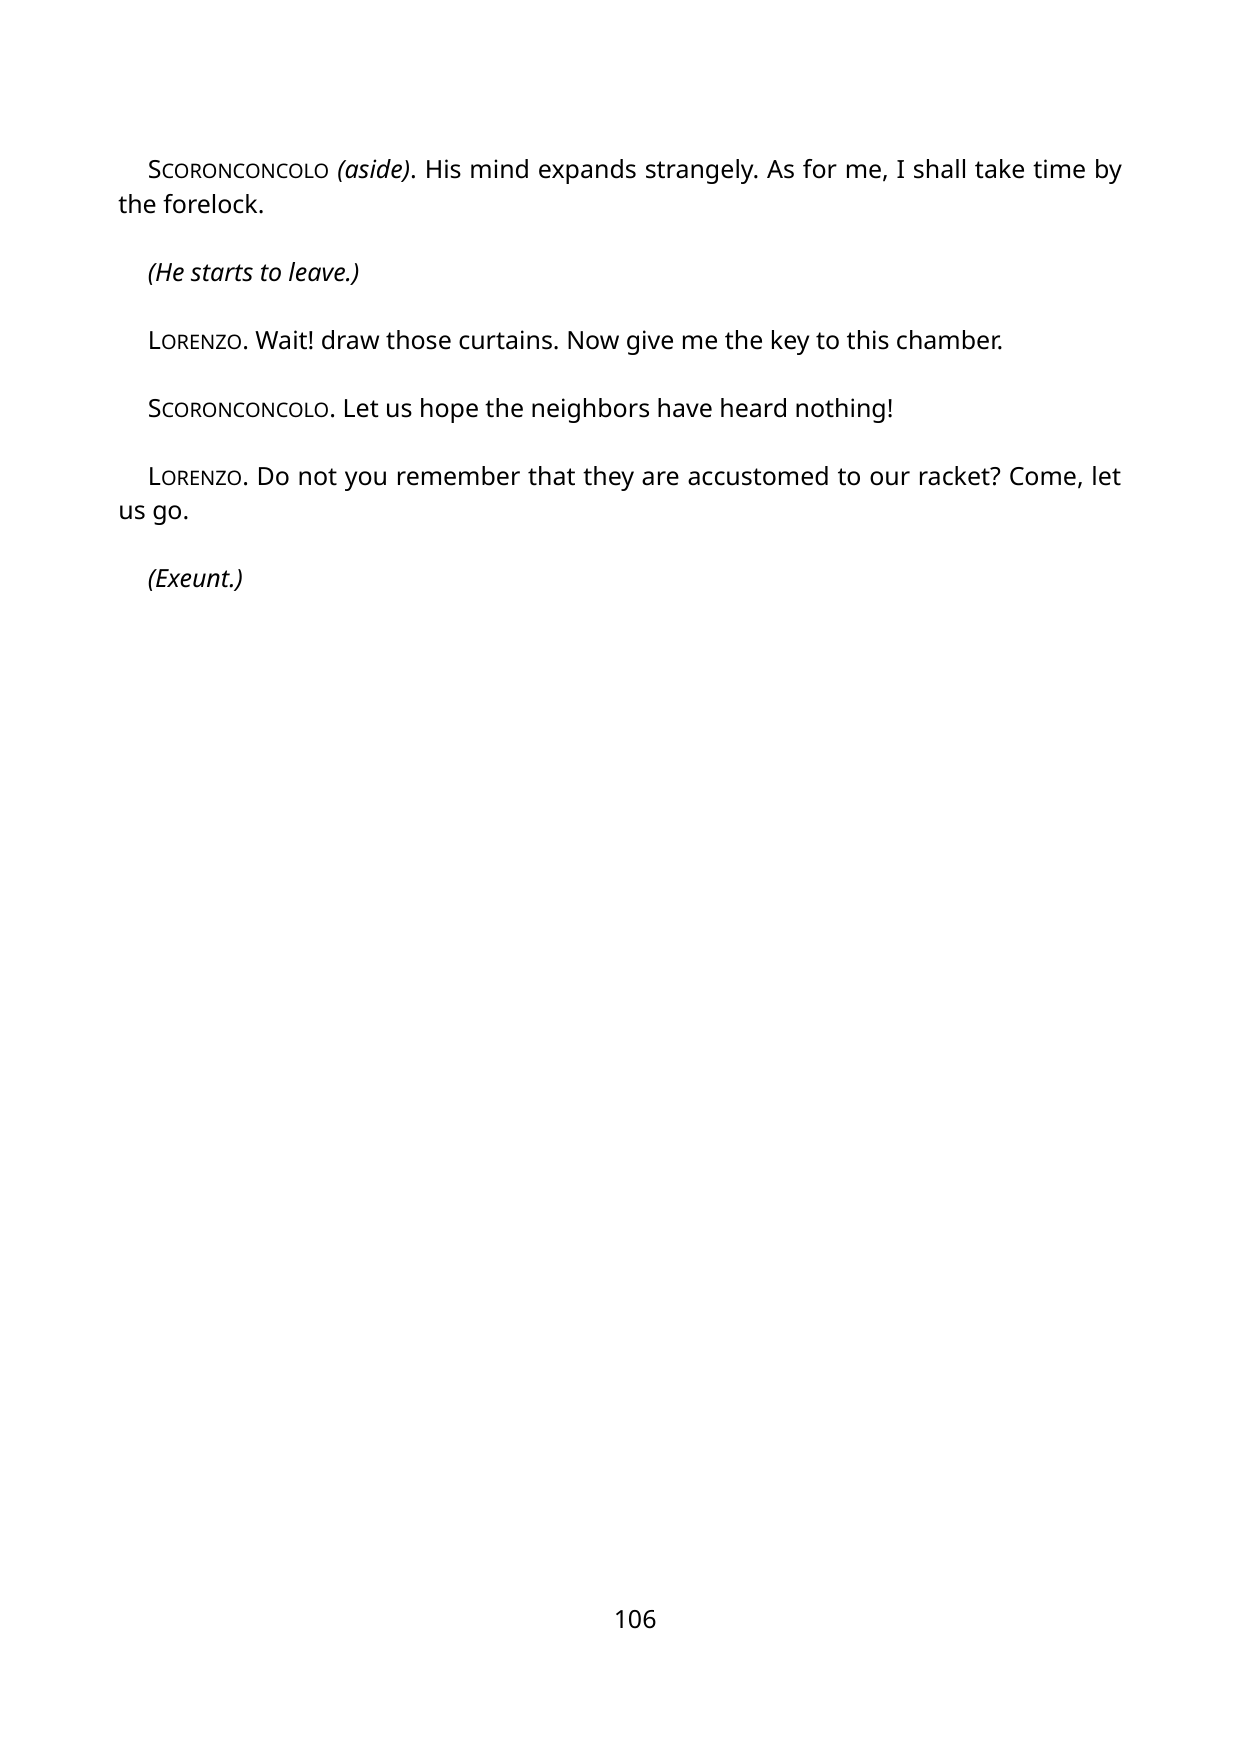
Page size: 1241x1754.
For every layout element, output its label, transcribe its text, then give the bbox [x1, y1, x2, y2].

text Scoronconcolo (aside). His mind expands strangely. As for me, I shall take time by the forelock. [118, 152, 1122, 220]
text Lorenzo. Wait! draw those curtains. Now give me the key to this chamber. [118, 322, 1122, 357]
text Lorenzo. Do not you remember that they are accustomed to our racket? Come, let us go. [118, 459, 1122, 527]
text Scoronconcolo. Let us hope the neighbors have heard nothing! [118, 391, 1122, 425]
text (He starts to leave.) [118, 254, 1122, 288]
text (Exeunt.) [118, 561, 1122, 595]
